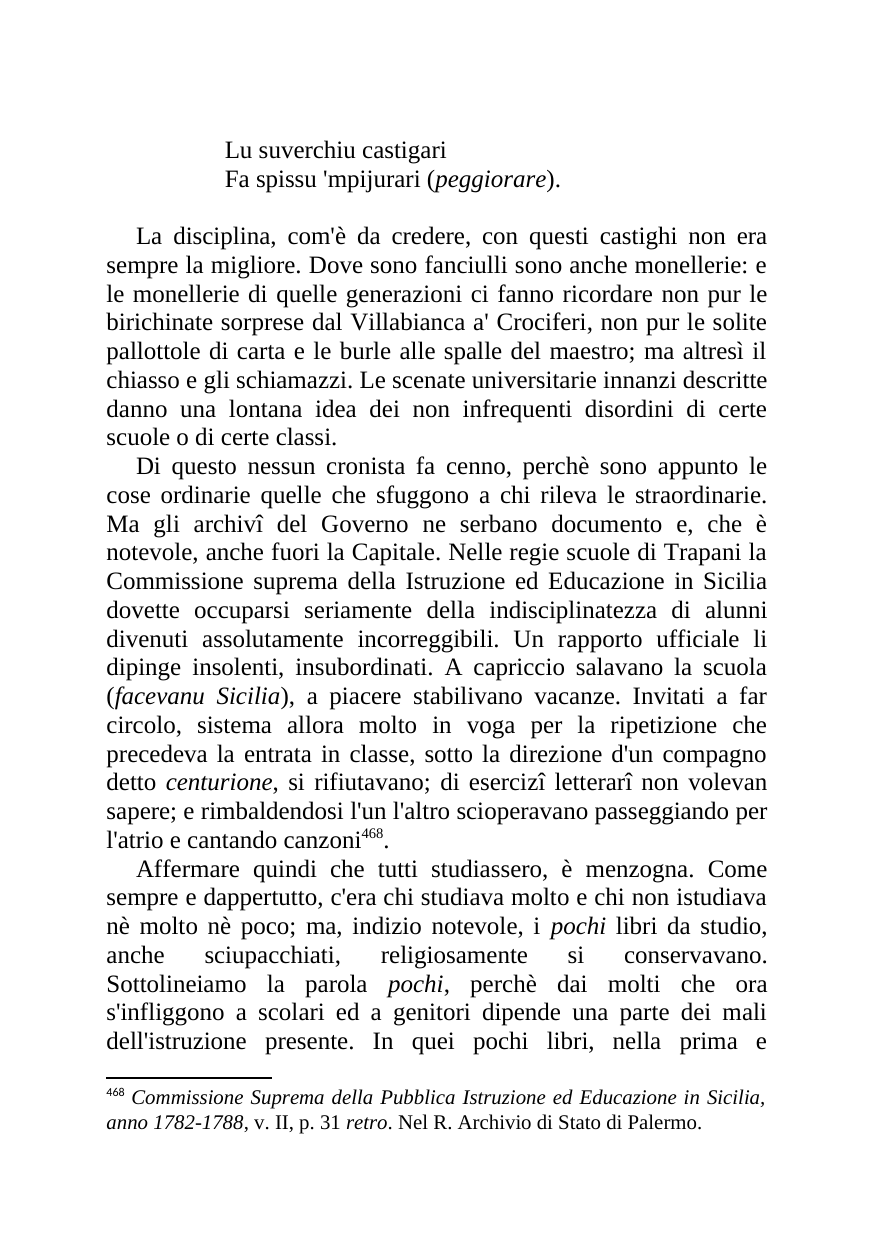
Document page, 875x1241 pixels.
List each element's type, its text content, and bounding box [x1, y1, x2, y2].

text Di questo nessun cronista fa cenno, perchè sono appunto le cose ordinarie quelle che sfuggono a chi rileva le straordinarie. Ma gli archivî del Governo ne serbano documento e, che è notevole, anche fuori la Capitale. Nelle regie scuole di Trapani la Commissione suprema della Istruzione ed Educazione in Sicilia dovette occuparsi seriamente della indisciplinatezza di alunni divenuti assolutamente incorreggibili. Un rapporto ufficiale li dipinge insolenti, insubordinati. A capriccio salavano la scuola (facevanu Sicilia), a piacere stabilivano vacanze. Invitati a far circolo, sistema allora molto in voga per la ripetizione che precedeva la entrata in classe, sotto la direzione d'un compagno detto centurione, si rifiutavano; di esercizî letterarî non volevan sapere; e rimbaldendosi l'un l'altro scioperavano passeggiando per l'atrio e cantando canzoni. [106, 451, 768, 854]
text Fa spissu 'mpijurari (peggiorare). [195, 164, 768, 192]
text Lu suverchiu castigari [195, 135, 768, 164]
text Commissione Suprema della Pubblica Istruzione ed Educazione in Sicilia, anno 1782-1788, v. II, p. 31 retro. Nel R. Archivio di Stato di Palermo. [106, 1084, 768, 1134]
text Affermare quindi che tutti studiassero, è menzogna. Come sempre e dappertutto, c'era chi studiava molto e chi non istudiava nè molto nè poco; ma, indizio notevole, i pochi libri da studio, anche sciupacchiati, religiosamente si conservavano. Sottolineiamo la parola pochi, perchè dai molti che ora s'infliggono a scolari ed a genitori dipende una parte dei mali dell'istruzione presente. In quei pochi libri, nella prima e [106, 854, 768, 1055]
text La disciplina, com'è da credere, con questi castighi non era sempre la migliore. Dove sono fanciulli sono anche monellerie: e le monellerie di quelle generazioni ci fanno ricordare non pur le birichinate sorprese dal Villabianca a' Crociferi, non pur le solite pallottole di carta e le burle alle spalle del maestro; ma altresì il chiasso e gli schiamazzi. Le scenate universitarie innanzi descritte danno una lontana idea dei non infrequenti disordini di certe scuole o di certe classi. [106, 221, 768, 451]
